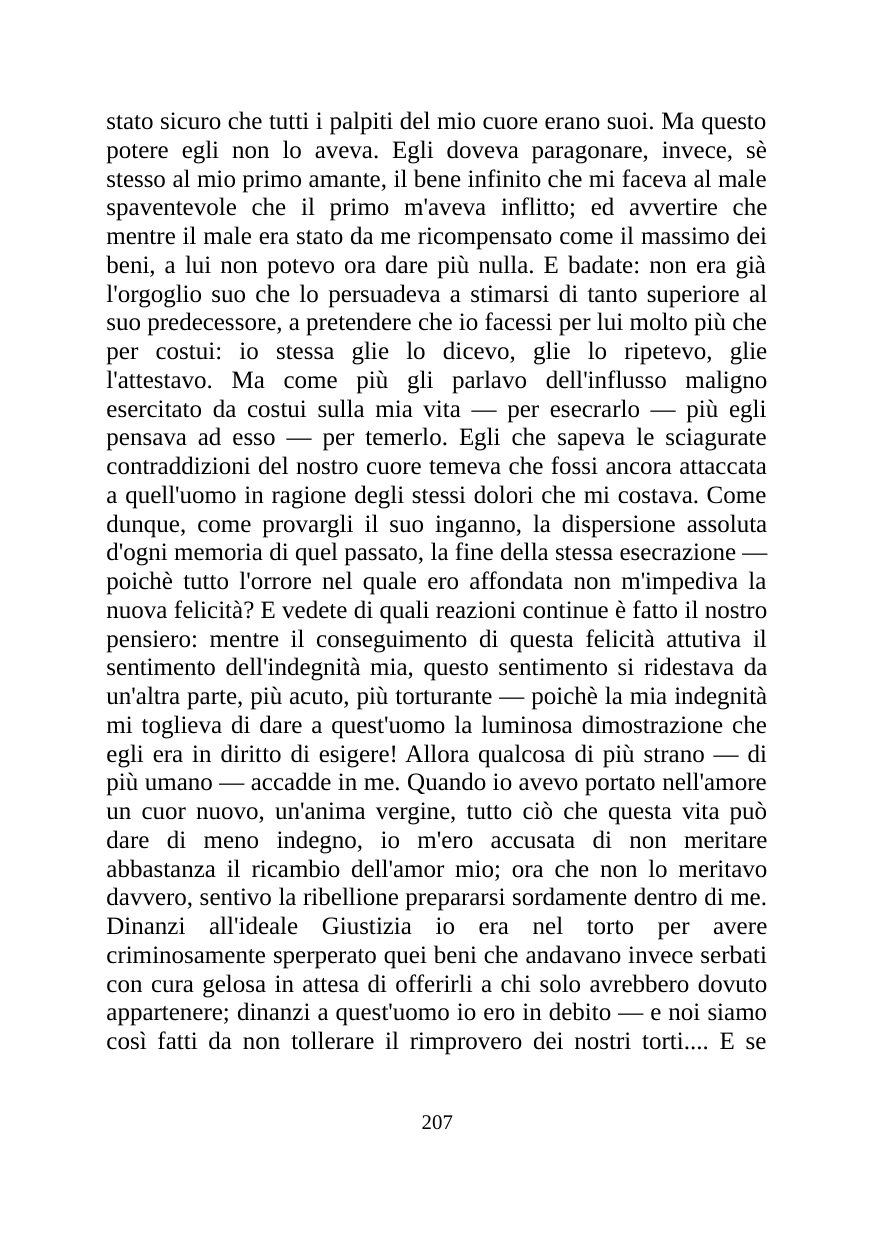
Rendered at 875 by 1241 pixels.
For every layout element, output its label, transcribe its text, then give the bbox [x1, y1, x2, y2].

text stato sicuro che tutti i palpiti del mio cuore erano suoi. Ma questo potere egli non lo aveva. Egli doveva paragonare, invece, sè stesso al mio primo amante, il bene infinito che mi faceva al male spaventevole che il primo m'aveva inflitto; ed avvertire che mentre il male era stato da me ricompensato come il massimo dei beni, a lui non potevo ora dare più nulla. E badate: non era già l'orgoglio suo che lo persuadeva a stimarsi di tanto superiore al suo predecessore, a pretendere che io facessi per lui molto più che per costui: io stessa glie lo dicevo, glie lo ripetevo, glie l'attestavo. Ma come più gli parlavo dell'influsso maligno esercitato da costui sulla mia vita ― per esecrarlo ― più egli pensava ad esso ― per temerlo. Egli che sapeva le sciagurate contraddizioni del nostro cuore temeva che fossi ancora attaccata a quell'uomo in ragione degli stessi dolori che mi costava. Come dunque, come provargli il suo inganno, la dispersione assoluta d'ogni memoria di quel passato, la fine della stessa esecrazione ― poichè tutto l'orrore nel quale ero affondata non m'impediva la nuova felicità? E vedete di quali reazioni continue è fatto il nostro pensiero: mentre il conseguimento di questa felicità attutiva il sentimento dell'indegnità mia, questo sentimento si ridestava da un'altra parte, più acuto, più torturante ― poichè la mia indegnità mi toglieva di dare a quest'uomo la luminosa dimostrazione che egli era in diritto di esigere! Allora qualcosa di più strano ― di più umano ― accadde in me. Quando io avevo portato nell'amore un cuor nuovo, un'anima vergine, tutto ciò che questa vita può dare di meno indegno, io m'ero accusata di non meritare abbastanza il ricambio dell'amor mio; ora che non lo meritavo davvero, sentivo la ribellione prepararsi sordamente dentro di me. Dinanzi all'ideale Giustizia io era nel torto per avere criminosamente sperperato quei beni che andavano invece serbati con cura gelosa in attesa di offerirli a chi solo avrebbero dovuto appartenere; dinanzi a quest'uomo io ero in debito ― e noi siamo così fatti da non tollerare il rimprovero dei nostri torti.... E se [106, 106, 768, 1055]
